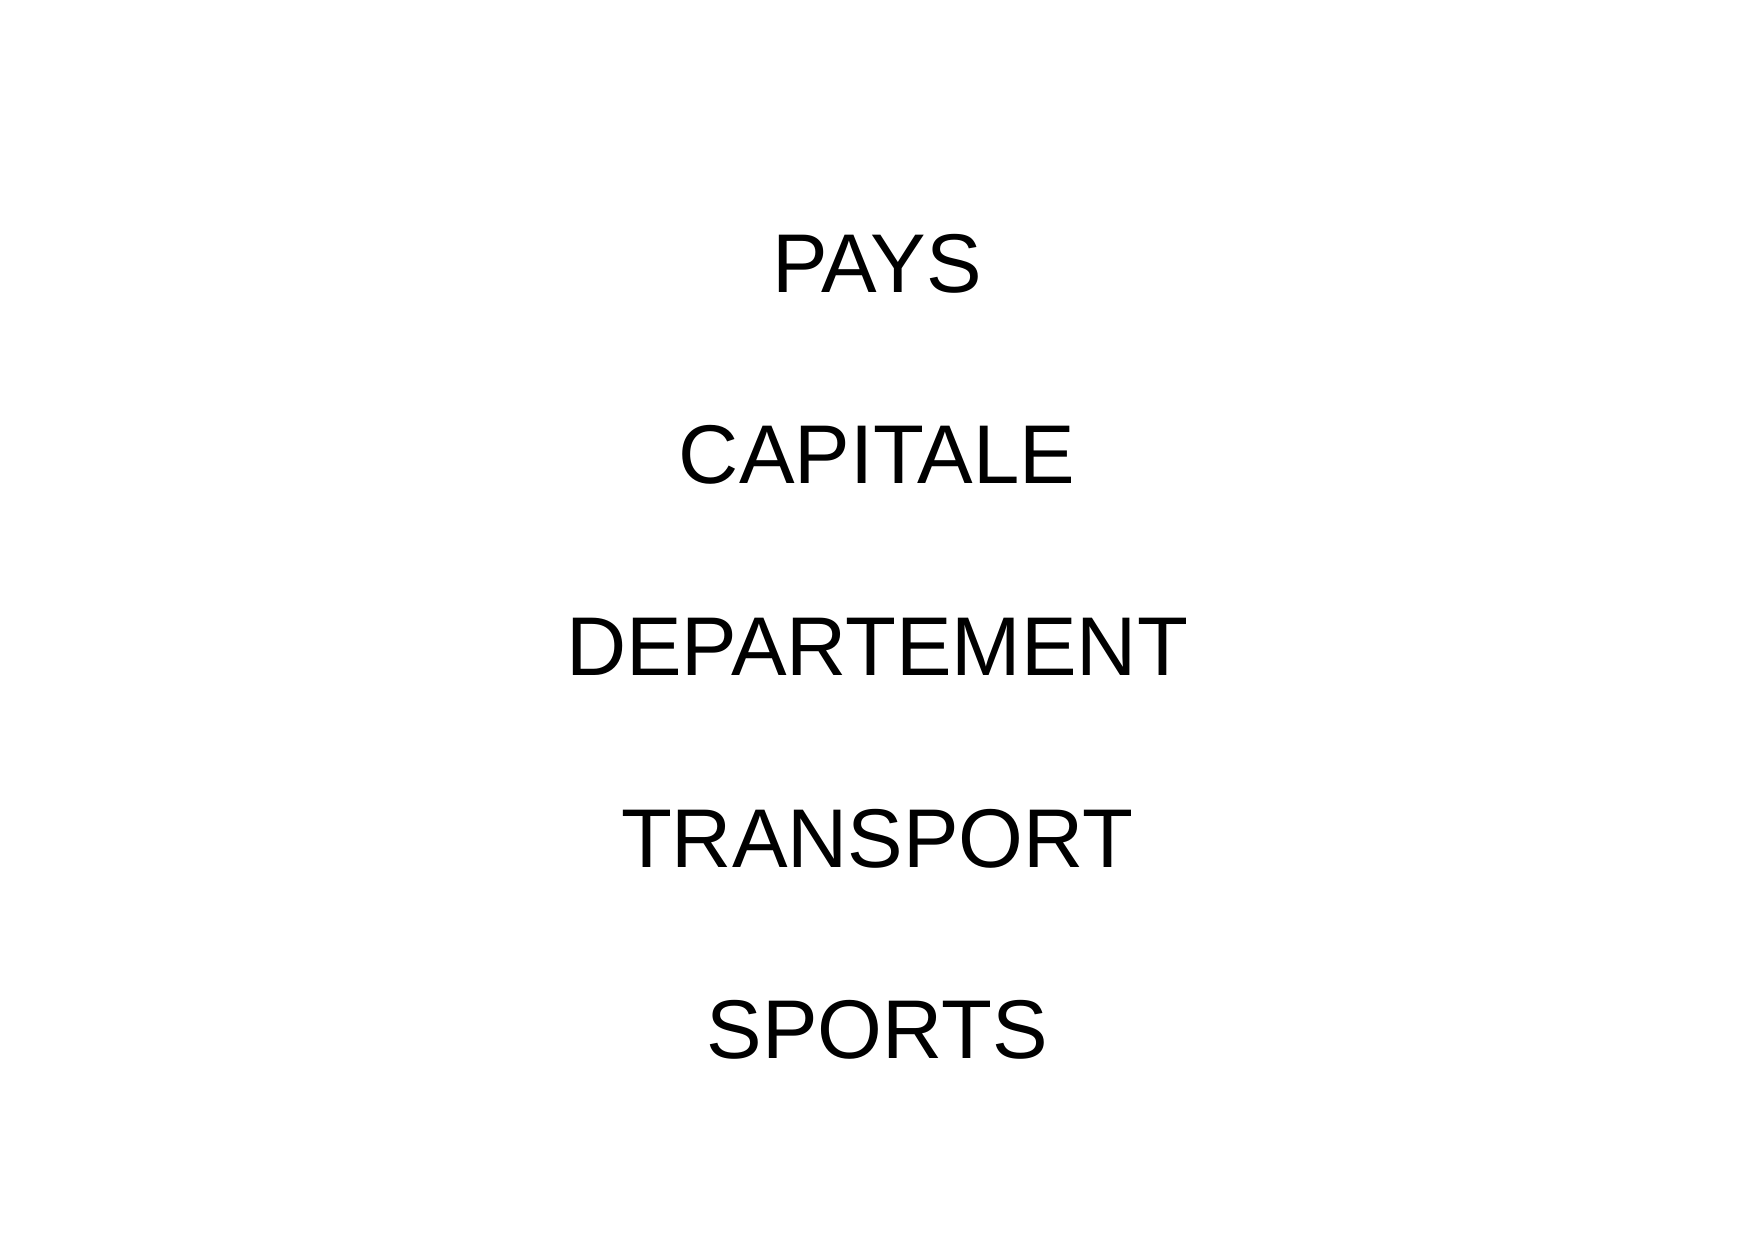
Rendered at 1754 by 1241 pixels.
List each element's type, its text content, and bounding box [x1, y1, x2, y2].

text TRANSPORT [118, 789, 1636, 885]
text PAYS [118, 214, 1636, 310]
text SPORTS [118, 981, 1636, 1076]
text DEPARTEMENT [118, 597, 1636, 693]
text CAPITALE [118, 406, 1636, 501]
